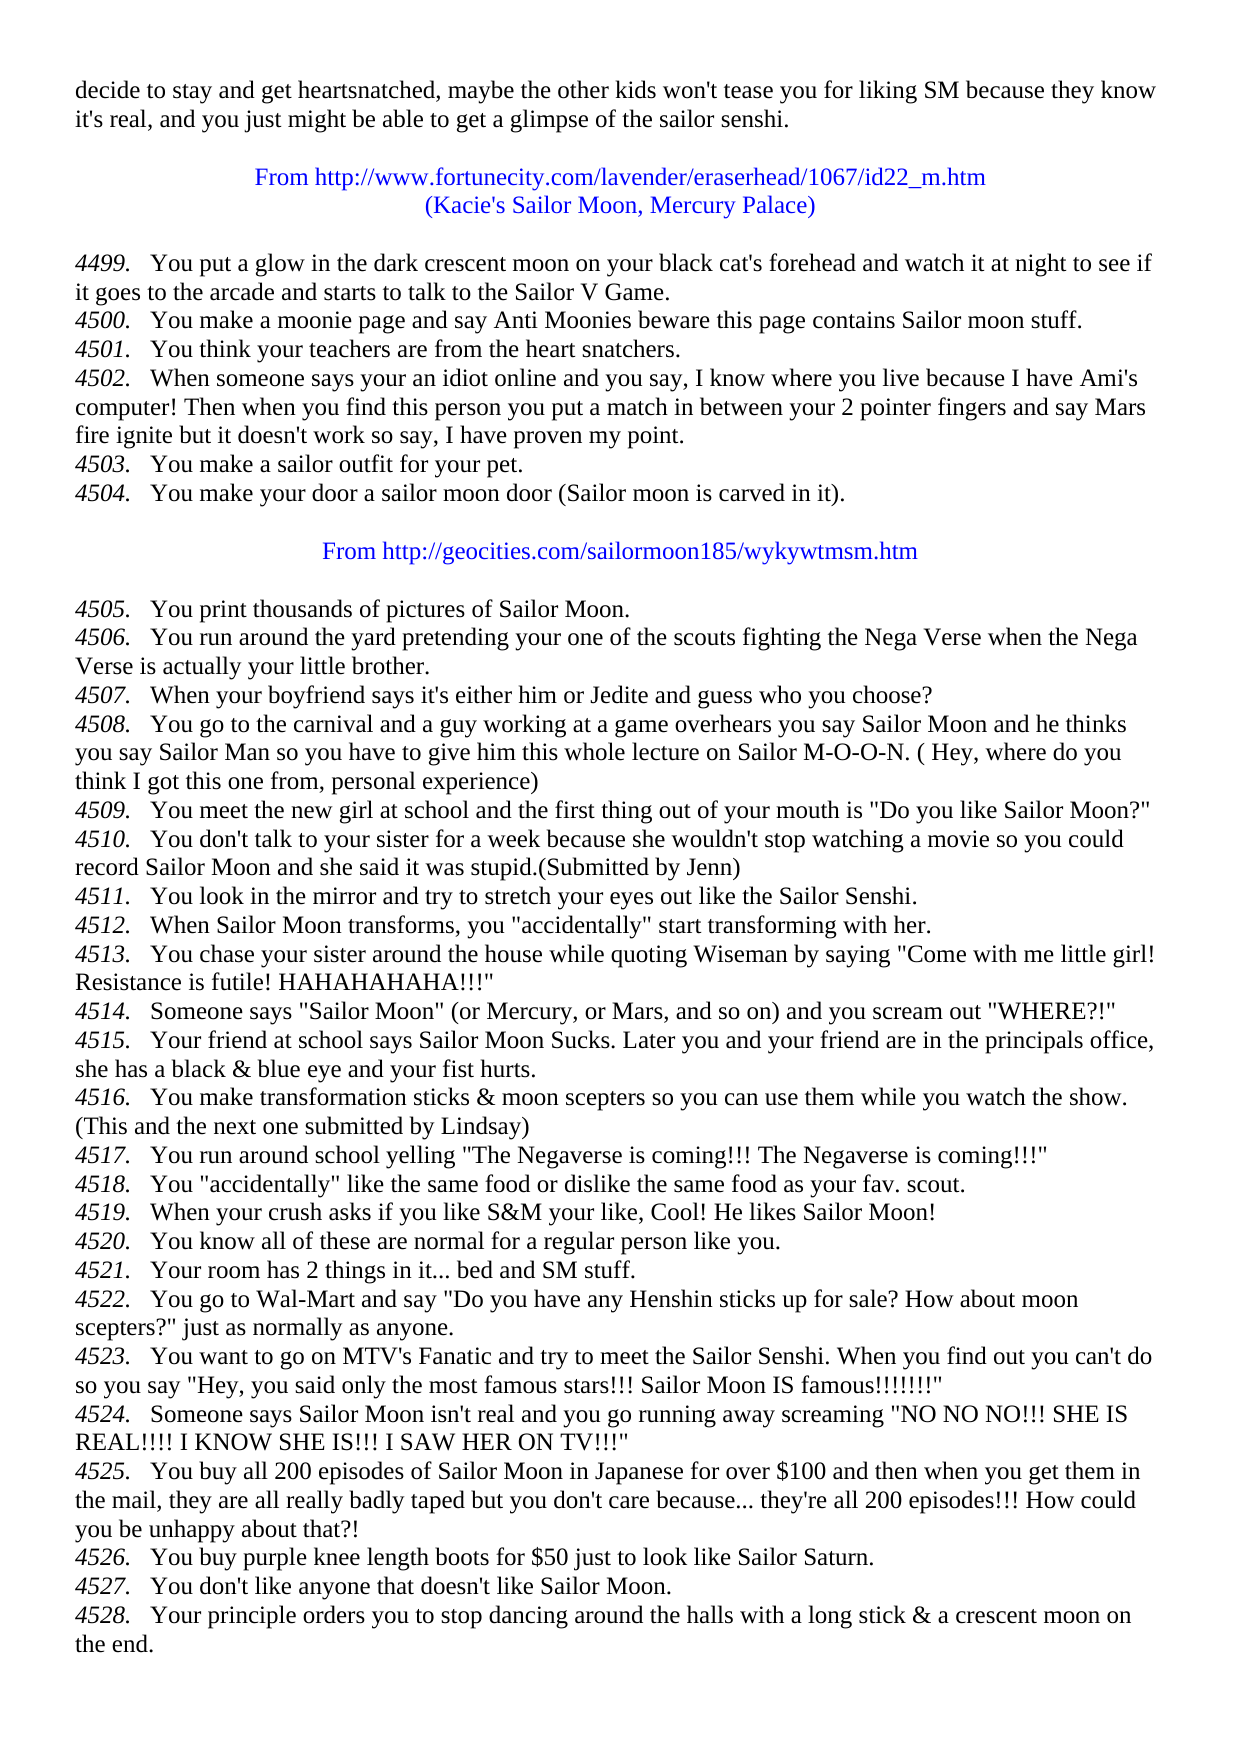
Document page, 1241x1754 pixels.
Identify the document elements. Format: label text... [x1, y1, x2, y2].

list Your friend at school says Sailor Moon Sucks. Later you and your friend are in the principals office, she has a black & blue eye and your fist hurts. [75, 1025, 1165, 1082]
list You put a glow in the dark crescent moon on your black cat's forehead and watch it at night to see if it goes to the arcade and starts to talk to the Sailor V Game. [75, 248, 1165, 305]
list When Sailor Moon transforms, you "accidentally" start transforming with her. [75, 910, 1165, 939]
text From http://www.fortunecity.com/lavender/eraserhead/1067/id22_m.htm [75, 162, 1165, 190]
list You run around the yard pretending your one of the scouts fighting the Nega Verse when the Nega Verse is actually your little brother. [75, 622, 1165, 680]
list Your principle orders you to stop dancing around the halls with a long stick & a crescent moon on the end. [75, 1600, 1165, 1657]
list You buy purple knee length boots for $50 just to look like Sailor Saturn. [75, 1542, 1165, 1571]
list You print thousands of pictures of Sailor Moon. [75, 594, 1165, 622]
list You "accidentally" like the same food or dislike the same food as your fav. scout. [75, 1169, 1165, 1197]
list You know all of these are normal for a regular person like you. [75, 1226, 1165, 1255]
list You run around school yelling "The Negaverse is coming!!! The Negaverse is coming!!!" [75, 1140, 1165, 1169]
list decide to stay and get heartsnatched, maybe the other kids won't tease you for liking SM because they know it's real, and you just might be able to get a glimpse of the sailor senshi. [75, 75, 1165, 132]
list You chase your sister around the house while quoting Wiseman by saying "Come with me little girl! Resistance is futile! HAHAHAHAHA!!!" [75, 939, 1165, 996]
list When someone says your an idiot online and you say, I know where you live because I have Ami's computer! Then when you find this person you put a match in between your 2 pointer fingers and say Mars fire ignite but it doesn't work so say, I have proven my point. [75, 363, 1165, 449]
list You make a moonie page and say Anti Moonies beware this page contains Sailor moon stuff. [75, 305, 1165, 334]
list You make your door a sailor moon door (Sailor moon is carved in it). [75, 478, 1165, 507]
list When your crush asks if you like S&M your like, Cool! He likes Sailor Moon! [75, 1197, 1165, 1226]
text (Kacie's Sailor Moon, Mercury Palace) [75, 190, 1165, 219]
list You buy all 200 episodes of Sailor Moon in Japanese for over $100 and then when you get them in the mail, they are all really badly taped but you don't care because... they're all 200 episodes!!! How could you be unhappy about that?! [75, 1456, 1165, 1542]
list You make transformation sticks & moon scepters so you can use them while you watch the show. (This and the next one submitted by Lindsay) [75, 1082, 1165, 1140]
list You don't talk to your sister for a week because she wouldn't stop watching a movie so you could record Sailor Moon and she said it was stupid.(Submitted by Jenn) [75, 824, 1165, 881]
list Someone says Sailor Moon isn't real and you go running away screaming "NO NO NO!!! SHE IS REAL!!!! I KNOW SHE IS!!! I SAW HER ON TV!!!" [75, 1399, 1165, 1456]
list When your boyfriend says it's either him or Jedite and guess who you choose? [75, 680, 1165, 709]
list You don't like anyone that doesn't like Sailor Moon. [75, 1571, 1165, 1600]
list You make a sailor outfit for your pet. [75, 449, 1165, 478]
list You look in the mirror and try to stretch your eyes out like the Sailor Senshi. [75, 881, 1165, 910]
list You go to Wal-Mart and say "Do you have any Henshin sticks up for sale? How about moon scepters?" just as normally as anyone. [75, 1284, 1165, 1341]
text From http://geocities.com/sailormoon185/wykywtmsm.htm [75, 536, 1165, 564]
list You think your teachers are from the heart snatchers. [75, 334, 1165, 363]
list You go to the carnival and a guy working at a game overhears you say Sailor Moon and he thinks you say Sailor Man so you have to give him this whole lecture on Sailor M-O-O-N. ( Hey, where do you think I got this one from, personal experience) [75, 709, 1165, 795]
list Your room has 2 things in it... bed and SM stuff. [75, 1255, 1165, 1284]
list Someone says "Sailor Moon" (or Mercury, or Mars, and so on) and you scream out "WHERE?!" [75, 996, 1165, 1025]
list You meet the new girl at school and the first thing out of your mouth is "Do you like Sailor Moon?" [75, 795, 1165, 824]
list You want to go on MTV's Fanatic and try to meet the Sailor Senshi. When you find out you can't do so you say "Hey, you said only the most famous stars!!! Sailor Moon IS famous!!!!!!!" [75, 1341, 1165, 1399]
